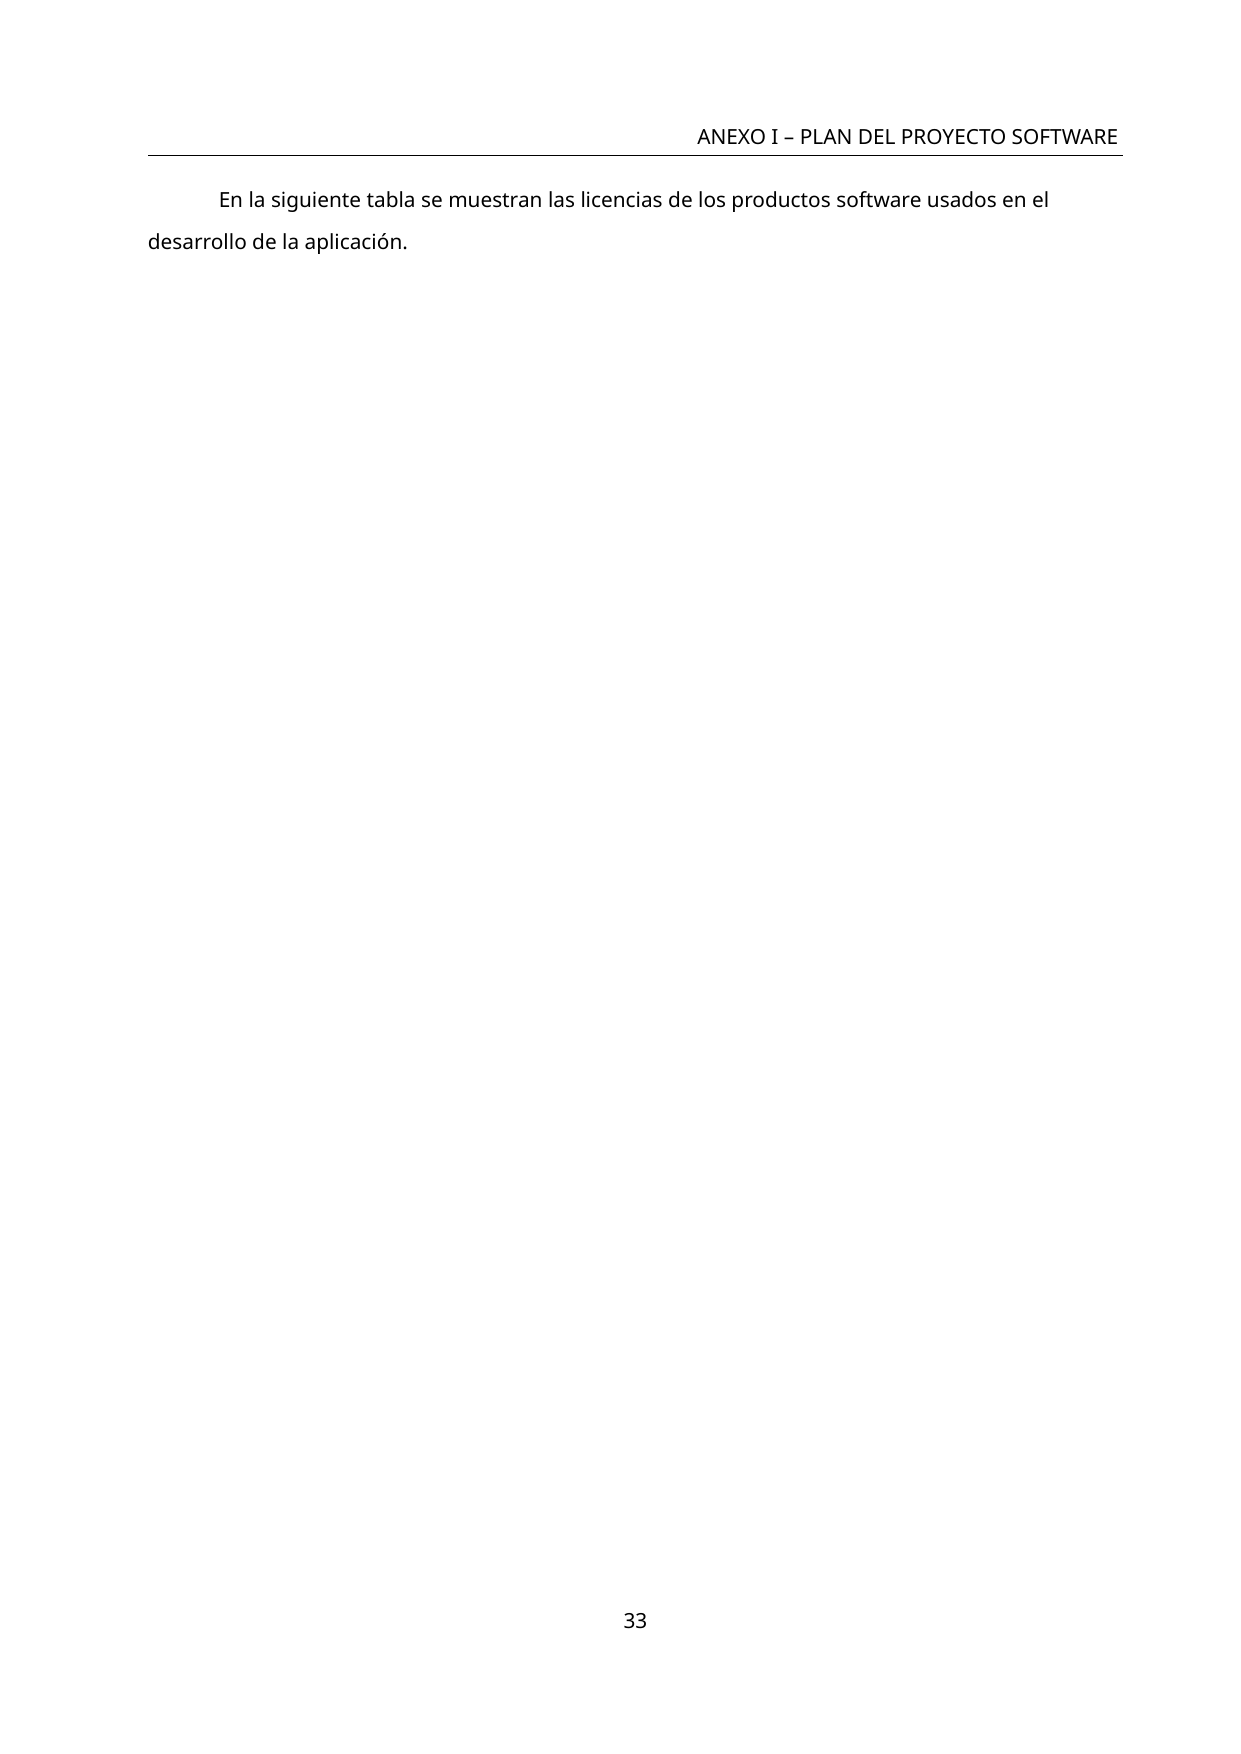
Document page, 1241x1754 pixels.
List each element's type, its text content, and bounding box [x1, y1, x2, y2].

text En la siguiente tabla se muestran las licencias de los productos software usados en el desarrollo de la aplicación. [148, 185, 1123, 256]
